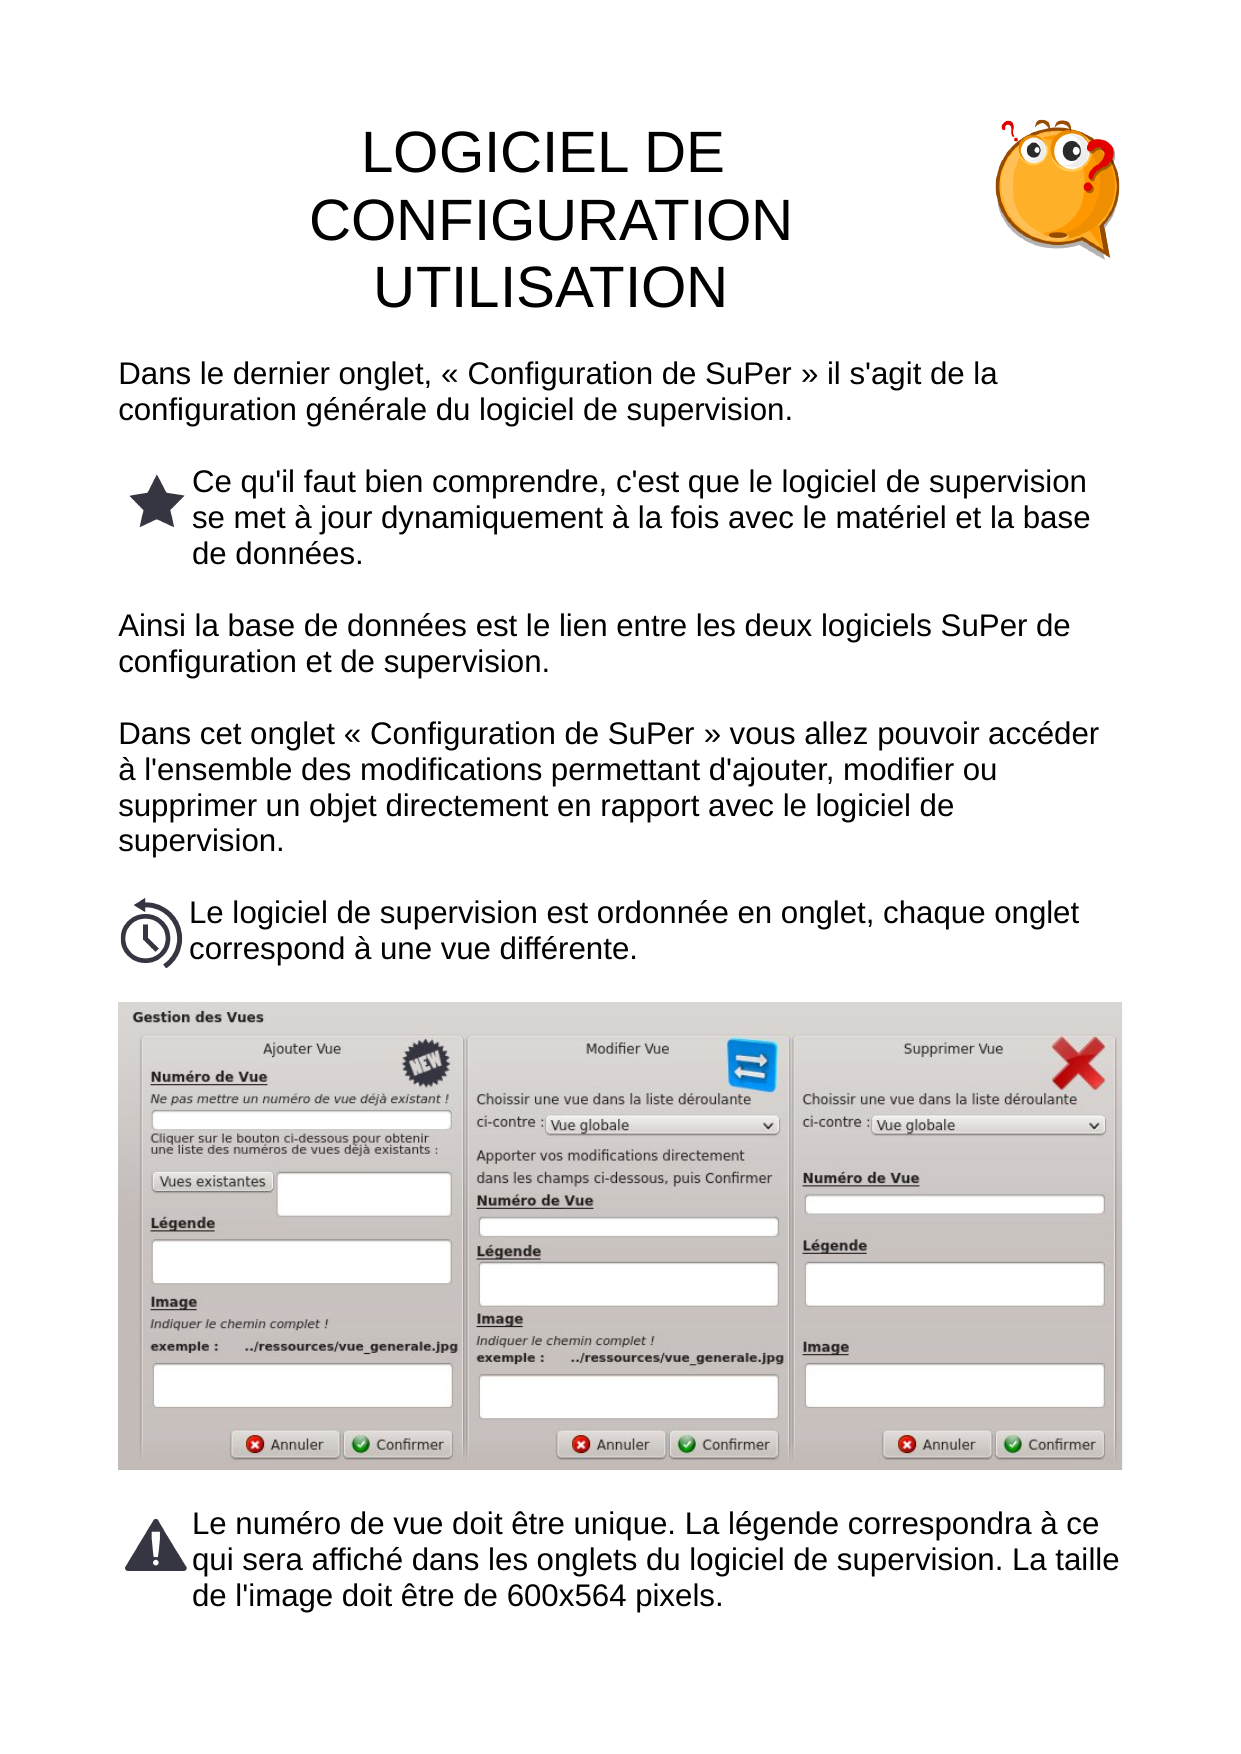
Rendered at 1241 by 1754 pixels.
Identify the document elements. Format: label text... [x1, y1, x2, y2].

picture [122, 466, 192, 536]
text UTILISATION [118, 252, 1122, 319]
picture [120, 1510, 192, 1581]
text LOGICIEL DE [118, 118, 984, 185]
text Dans cet onglet « Configuration de SuPer » vous allez pouvoir accéder à l'ensemble des modifications permettant d'ajouter, modifier ou supprimer un objet directement en rapport avec le logiciel de supervision. [118, 715, 1122, 858]
text CONFIGURATION [118, 185, 984, 252]
text Le logiciel de supervision est ordonnée en onglet, chaque onglet correspond à une vue différente. [118, 894, 1122, 966]
text Le numéro de vue doit être unique. La légende correspondra à ce qui sera affiché dans les onglets du logiciel de supervision. La taille de l'image doit être de 600x564 pixels. [118, 1505, 1122, 1613]
text Dans le dernier onglet, « Configuration de SuPer » il s'agit de la configuration générale du logiciel de supervision. [118, 355, 1122, 427]
picture [118, 1002, 1123, 1470]
text Ce qu'il faut bien comprendre, c'est que le logiciel de supervision se met à jour dynamiquement à la fois avec le matériel et la base de données. [118, 463, 1122, 571]
picture [113, 896, 189, 970]
text Ainsi la base de données est le lien entre les deux logiciels SuPer de configuration et de supervision. [118, 607, 1122, 679]
picture [984, 118, 1123, 260]
